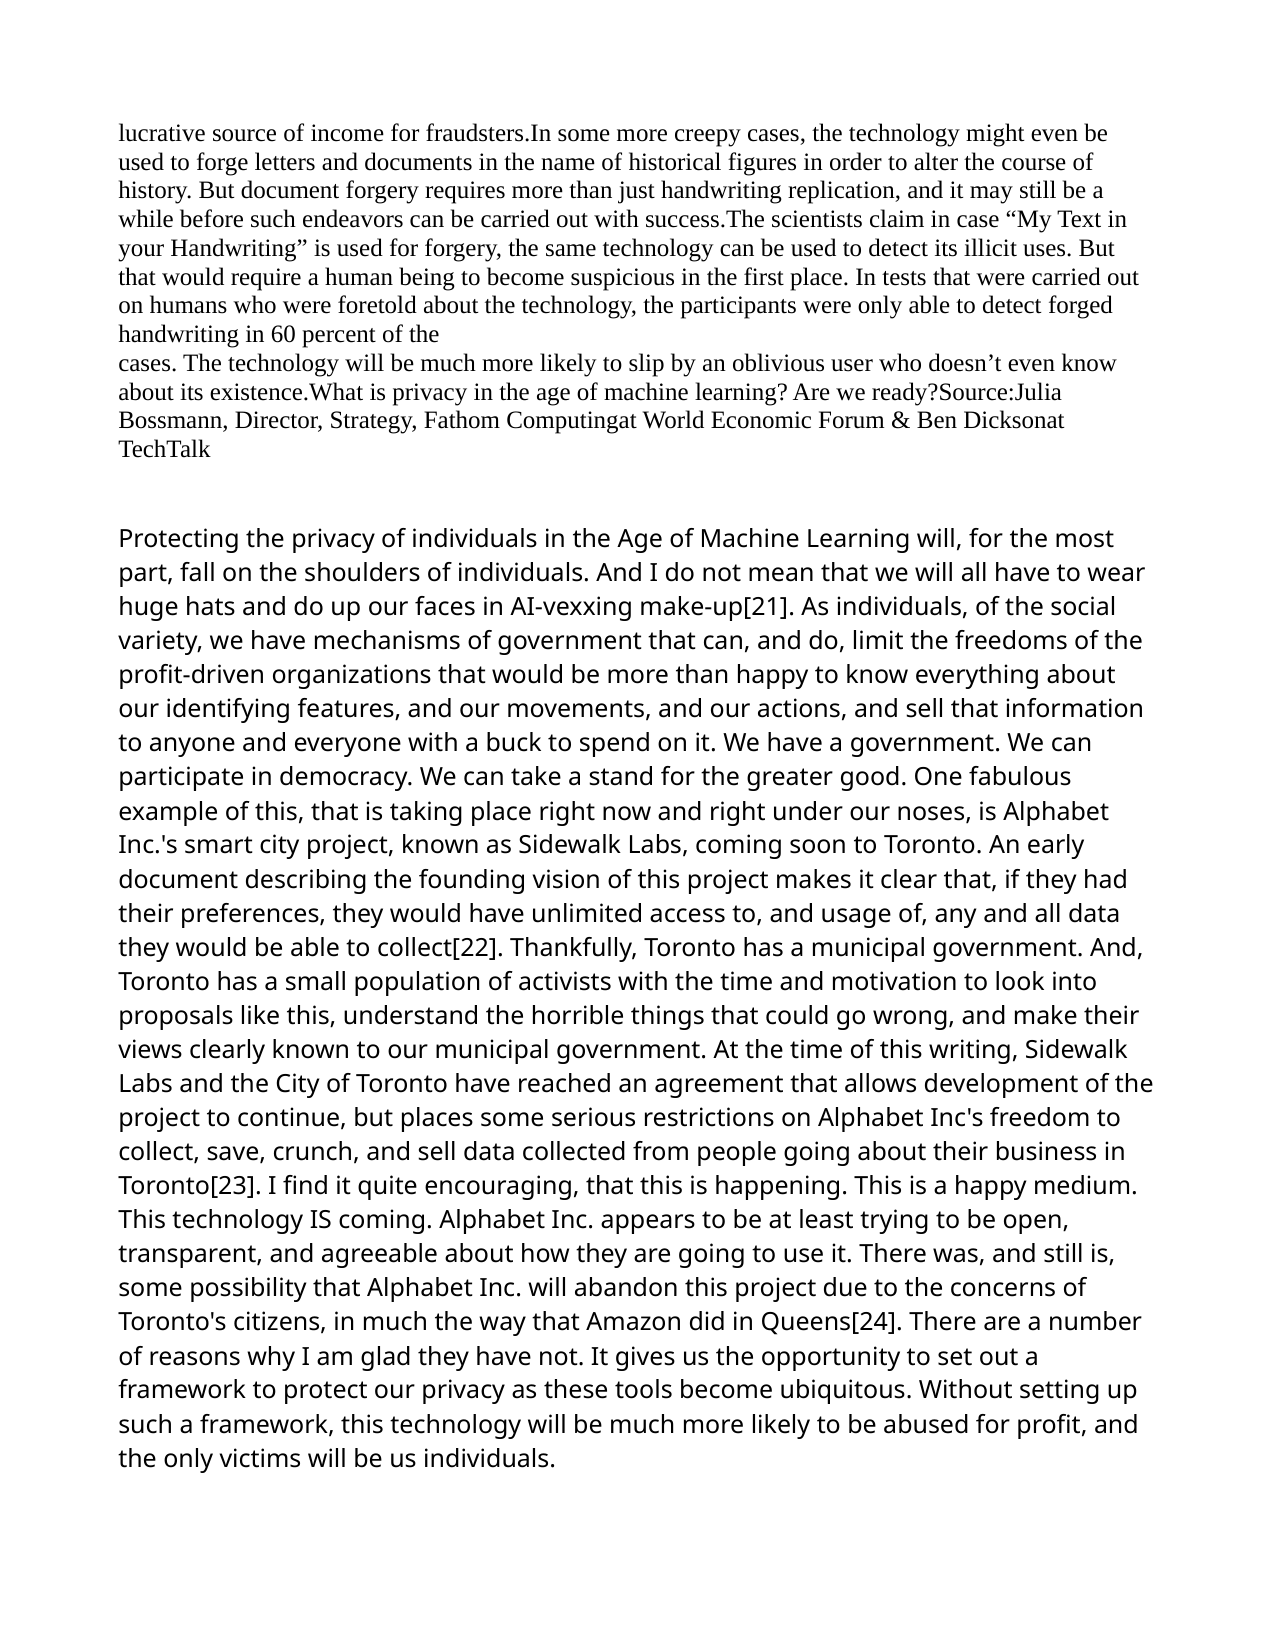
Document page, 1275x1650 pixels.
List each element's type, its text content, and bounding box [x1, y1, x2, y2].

text cases. The technology will be much more likely to slip by an oblivious user who doesn’t even know about its existence.What is privacy in the age of machine learning? Are we ready?Source:Julia Bossmann, Director, Strategy, Fathom Computingat World Economic Forum & Ben Dicksonat TechTalk [118, 348, 1157, 463]
text lucrative source of income for fraudsters.In some more creepy cases, the technology might even be used to forge letters and documents in the name of historical figures in order to alter the course of history. But document forgery requires more than just handwriting replication, and it may still be a while before such endeavors can be carried out with success.The scientists claim in case “My Text in your Handwriting” is used for forgery, the same technology can be used to detect its illicit uses. But that would require a human being to become suspicious in the first place. In tests that were carried out on humans who were foretold about the technology, the participants were only able to detect forged handwriting in 60 percent of the [118, 118, 1157, 348]
text Protecting the privacy of individuals in the Age of Machine Learning will, for the most part, fall on the shoulders of individuals. And I do not mean that we will all have to wear huge hats and do up our faces in AI-vexxing make-up[21]. As individuals, of the social variety, we have mechanisms of government that can, and do, limit the freedoms of the profit-driven organizations that would be more than happy to know everything about our identifying features, and our movements, and our actions, and sell that information to anyone and everyone with a buck to spend on it. We have a government. We can participate in democracy. We can take a stand for the greater good. One fabulous example of this, that is taking place right now and right under our noses, is Alphabet Inc.'s smart city project, known as Sidewalk Labs, coming soon to Toronto. An early document describing the founding vision of this project makes it clear that, if they had their preferences, they would have unlimited access to, and usage of, any and all data they would be able to collect[22]. Thankfully, Toronto has a municipal government. And, Toronto has a small population of activists with the time and motivation to look into proposals like this, understand the horrible things that could go wrong, and make their views clearly known to our municipal government. At the time of this writing, Sidewalk Labs and the City of Toronto have reached an agreement that allows development of the project to continue, but places some serious restrictions on Alphabet Inc's freedom to collect, save, crunch, and sell data collected from people going about their business in Toronto[23]. I find it quite encouraging, that this is happening. This is a happy medium. This technology IS coming. Alphabet Inc. appears to be at least trying to be open, transparent, and agreeable about how they are going to use it. There was, and still is, some possibility that Alphabet Inc. will abandon this project due to the concerns of Toronto's citizens, in much the way that Amazon did in Queens[24]. There are a number of reasons why I am glad they have not. It gives us the opportunity to set out a framework to protect our privacy as these tools become ubiquitous. Without setting up such a framework, this technology will be much more likely to be abused for profit, and the only victims will be us individuals. [118, 521, 1157, 1474]
